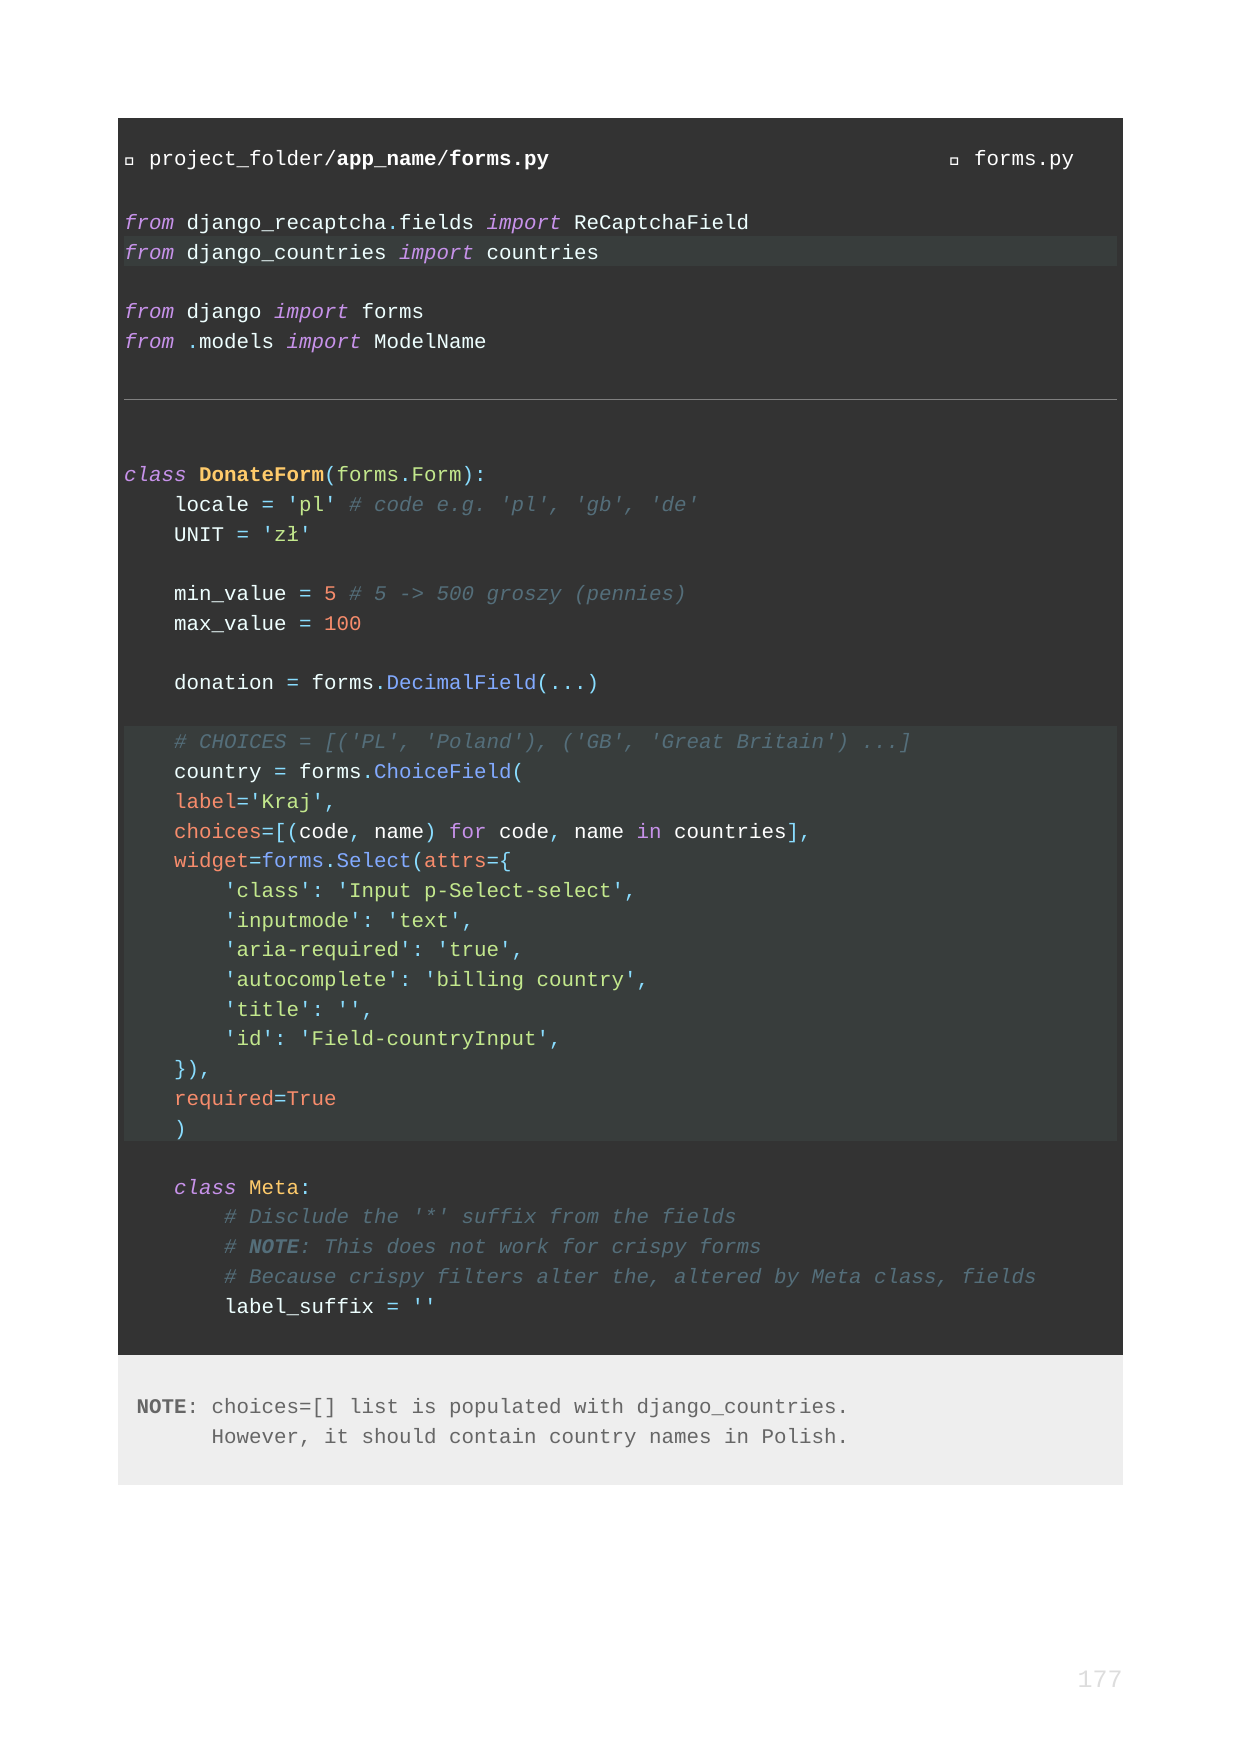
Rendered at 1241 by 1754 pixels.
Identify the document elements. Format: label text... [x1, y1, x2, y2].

table_cell NOTE: choices=[] list is populated with django_countries. However, it should contain country names in Polish. [118, 1355, 1123, 1485]
table_cell from django_recaptcha.fields import ReCaptchaField from django_countries import countries from django import forms from .models import ModelName class DonateForm(forms.Form): locale = 'pl' # code e.g. 'pl', 'gb', 'de' UNIT = 'zł' min_value = 5 # 5 -> 500 groszy (pennies) max_value = 100 donation = forms.DecimalField(...) # CHOICES = [('PL', 'Poland'), ('GB', 'Great Britain') ...] country = forms.ChoiceField( label='Kraj', choices=[(code, name) for code, name in countries], widget=forms.Select(attrs={ 'class': 'Input p-Select-select', 'inputmode': 'text', 'aria-required': 'true', 'autocomplete': 'billing country', 'title': '', 'id': 'Field-countryInput', }), required=True ) class Meta: # Disclude the '*' suffix from the fields # NOTE: This does not work for crispy forms # Because crispy filters alter the, altered by Meta class, fields label_suffix = '' [118, 201, 1123, 1355]
table_header 📝 project_folder/app_name/forms.py 🐍 forms.py [118, 118, 1123, 201]
